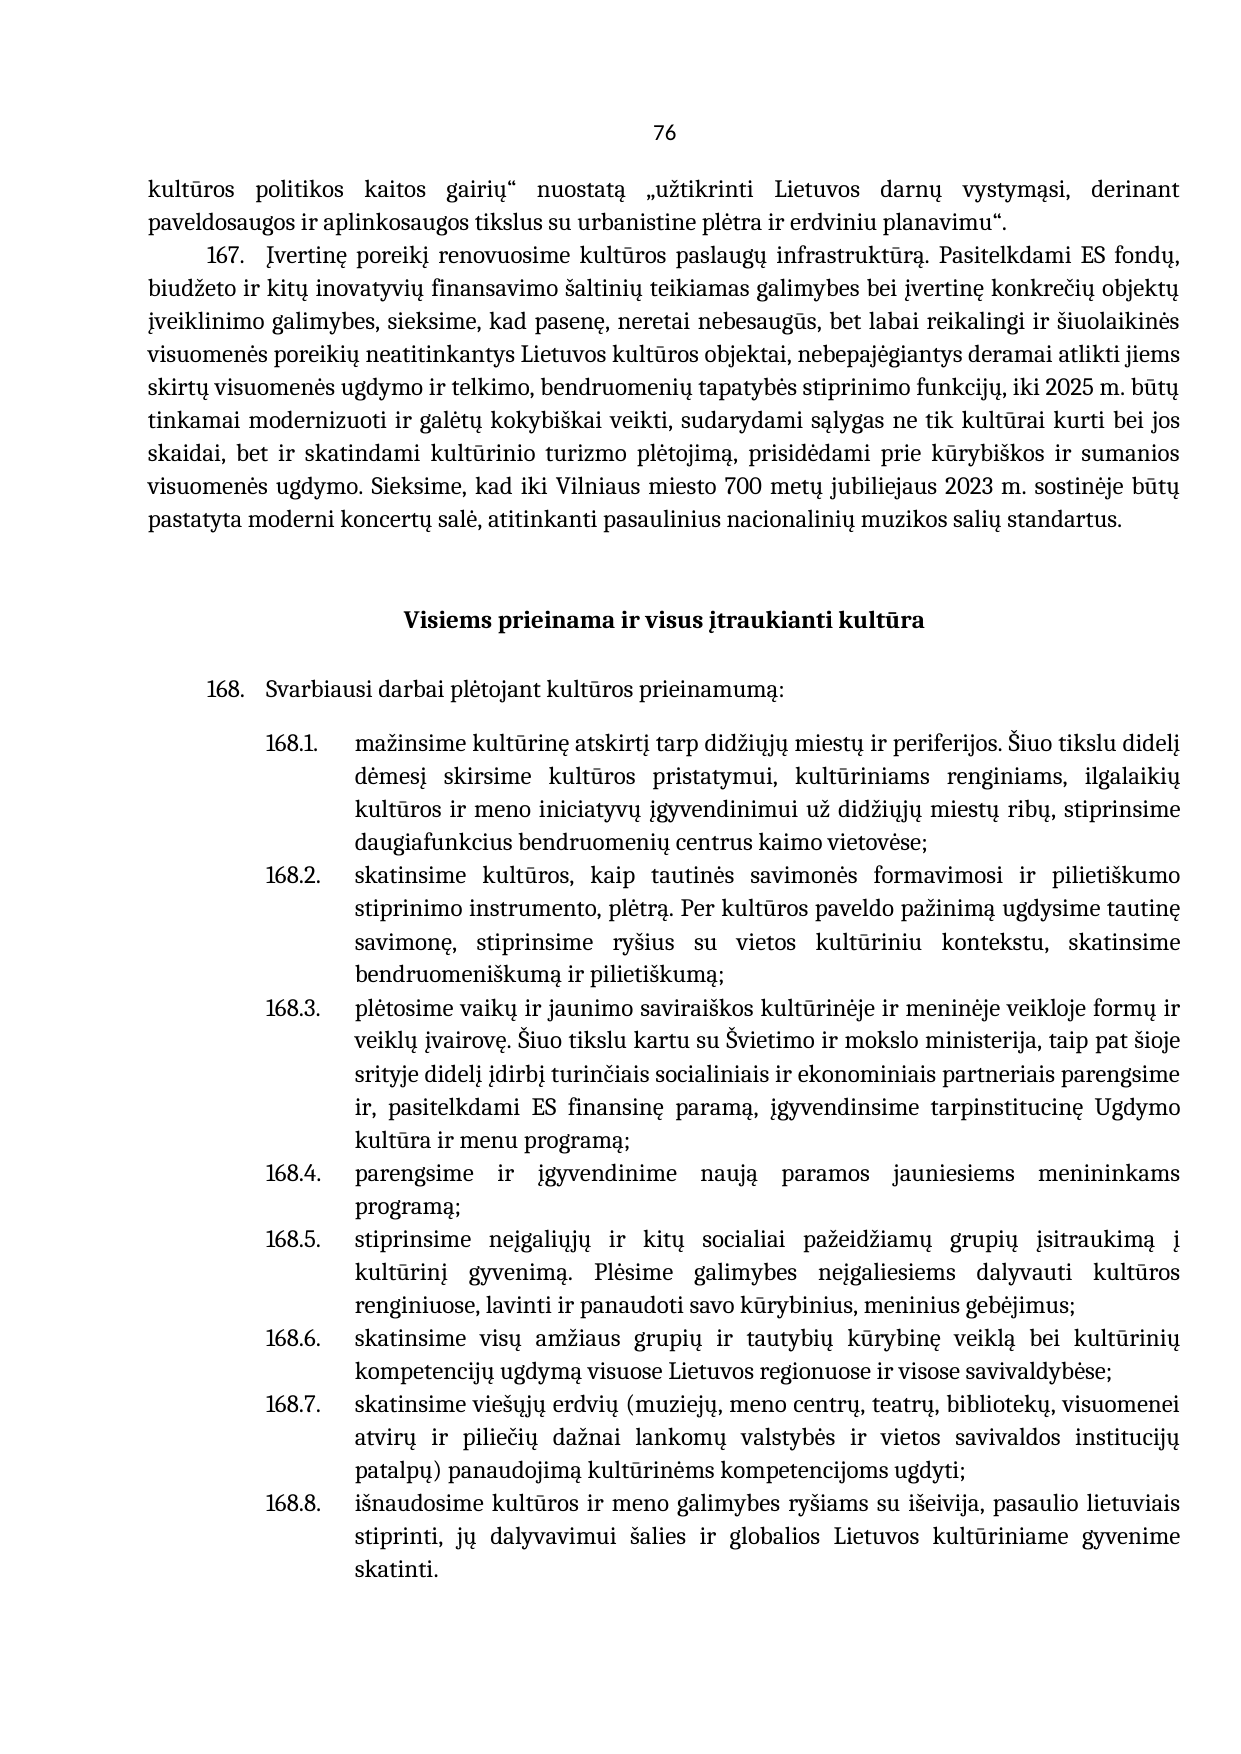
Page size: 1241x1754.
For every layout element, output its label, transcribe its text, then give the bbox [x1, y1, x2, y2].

text 168.3. plėtosime vaikų ir jaunimo saviraiškos kultūrinėje ir meninėje veikloje formų ir veiklų įvairovę. Šiuo tikslu kartu su Švietimo ir mokslo ministerija, taip pat šioje srityje didelį įdirbį turinčiais socialiniais ir ekonominiais partneriais parengsime ir, pasitelkdami ES finansinę paramą, įgyvendinsime tarpinstitucinę Ugdymo kultūra ir menu programą; [266, 993, 1181, 1154]
text 168.6. skatinsime visų amžiaus grupių ir tautybių kūrybinę veiklą bei kultūrinių kompetencijų ugdymą visuose Lietuvos regionuose ir visose savivaldybėse; [266, 1324, 1181, 1385]
text 168.8. išnaudosime kultūros ir meno galimybes ryšiams su išeivija, pasaulio lietuviais stiprinti, jų dalyvavimui šalies ir globalios Lietuvos kultūriniame gyvenime skatinti. [266, 1489, 1181, 1583]
text 168.7. skatinsime viešųjų erdvių (muziejų, meno centrų, teatrų, bibliotekų, visuomenei atvirų ir piliečių dažnai lankomų valstybės ir vietos savivaldos institucijų patalpų) panaudojimą kultūrinėms kompetencijoms ugdyti; [266, 1390, 1181, 1484]
text 168. Svarbiausi darbai plėtojant kultūros prieinamumą: [148, 675, 1181, 704]
text 167. Įvertinę poreikį renovuosime kultūros paslaugų infrastruktūrą. Pasitelkdami ES fondų, biudžeto ir kitų inovatyvių finansavimo šaltinių teikiamas galimybes bei įvertinę konkrečių objektų įveiklinimo galimybes, sieksime, kad pasenę, neretai nebesaugūs, bet labai reikalingi ir šiuolaikinės visuomenės poreikių neatitinkantys Lietuvos kultūros objektai, nebepajėgiantys deramai atlikti jiems skirtų visuomenės ugdymo ir telkimo, bendruomenių tapatybės stiprinimo funkcijų, iki 2025 m. būtų tinkamai modernizuoti ir galėtų kokybiškai veikti, sudarydami sąlygas ne tik kultūrai kurti bei jos skaidai, bet ir skatindami kultūrinio turizmo plėtojimą, prisidėdami prie kūrybiškos ir sumanios visuomenės ugdymo. Sieksime, kad iki Vilniaus miesto 700 metų jubiliejaus 2023 m. sostinėje būtų pastatyta moderni koncertų salė, atitinkanti pasaulinius nacionalinių muzikos salių standartus. [148, 241, 1181, 534]
text kultūros politikos kaitos gairių“ nuostatą „užtikrinti Lietuvos darnų vystymąsi, derinant paveldosaugos ir aplinkosaugos tikslus su urbanistine plėtra ir erdviniu planavimu“. [148, 175, 1181, 237]
subtitle Visiems prieinama ir visus įtraukianti kultūra [148, 606, 1181, 635]
text 168.2. skatinsime kultūros, kaip tautinės savimonės formavimosi ir pilietiškumo stiprinimo instrumento, plėtrą. Per kultūros paveldo pažinimą ugdysime tautinę savimonę, stiprinsime ryšius su vietos kultūriniu kontekstu, skatinsime bendruomeniškumą ir pilietiškumą; [266, 861, 1181, 989]
text 168.5. stiprinsime neįgaliųjų ir kitų socialiai pažeidžiamų grupių įsitraukimą į kultūrinį gyvenimą. Plėsime galimybes neįgaliesiems dalyvauti kultūros renginiuose, lavinti ir panaudoti savo kūrybinius, meninius gebėjimus; [266, 1224, 1181, 1319]
text 168.1. mažinsime kultūrinę atskirtį tarp didžiųjų miestų ir periferijos. Šiuo tikslu didelį dėmesį skirsime kultūros pristatymui, kultūriniams renginiams, ilgalaikių kultūros ir meno iniciatyvų įgyvendinimui už didžiųjų miestų ribų, stiprinsime daugiafunkcius bendruomenių centrus kaimo vietovėse; [266, 729, 1181, 857]
text 168.4. parengsime ir įgyvendinime naują paramos jauniesiems menininkams programą; [266, 1158, 1181, 1220]
